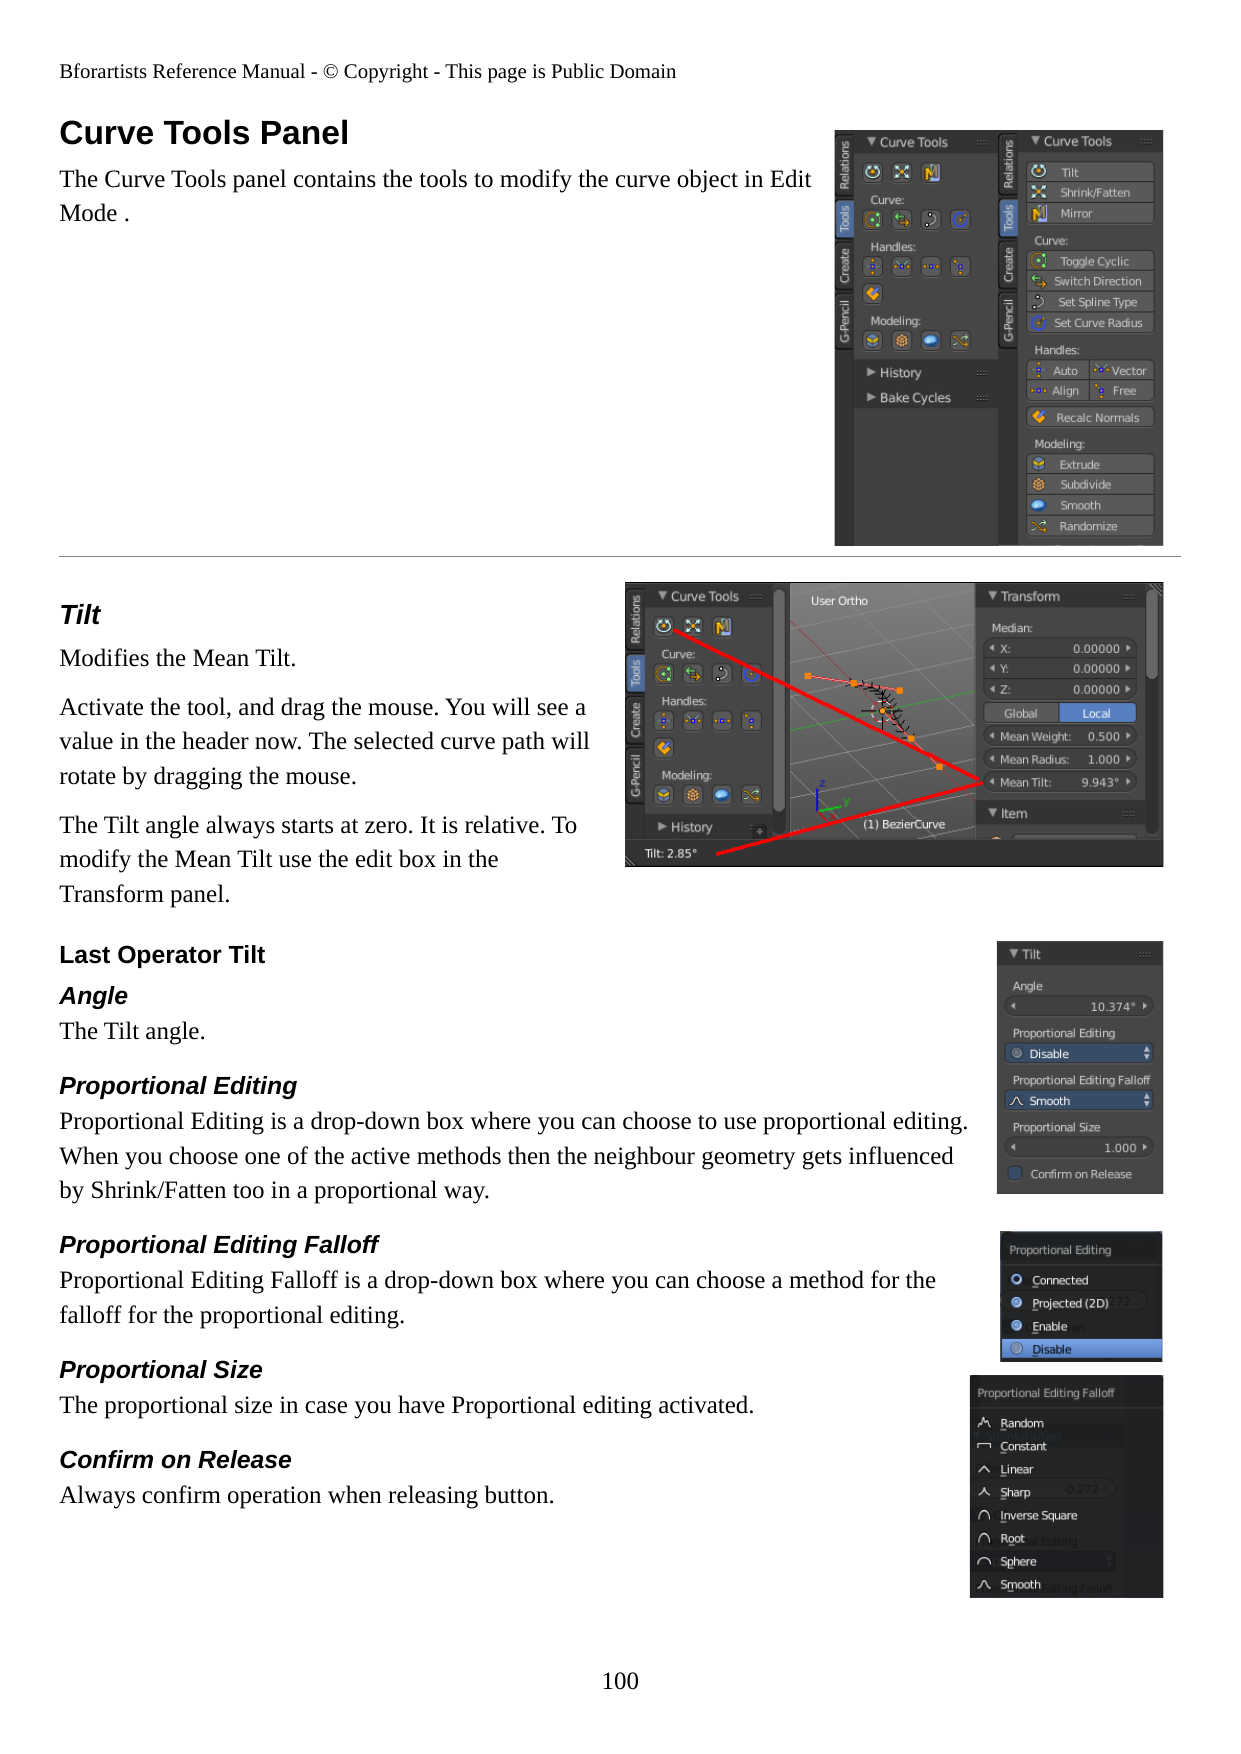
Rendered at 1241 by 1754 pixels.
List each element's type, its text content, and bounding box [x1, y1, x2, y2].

subtitle [1164, 1445, 1181, 1474]
text The proportional size in case you have Proportional editing activated. [59, 1390, 969, 1419]
subtitle Proportional Editing [59, 1071, 996, 1100]
subtitle Curve Tools Panel [59, 113, 1181, 151]
subtitle [1164, 1071, 1181, 1100]
subtitle Angle [59, 981, 996, 1010]
picture [969, 1375, 1164, 1598]
subtitle Last Operator Tilt [59, 940, 1181, 969]
text Activate the tool, and drag the mouse. You will see a value in the header now. The selected curve path will rotate by dragging the mouse. [59, 692, 625, 789]
picture [834, 130, 1164, 546]
picture [1000, 1231, 1163, 1362]
text [1164, 643, 1181, 671]
subtitle Proportional Editing Falloff [59, 1231, 1000, 1259]
text The Tilt angle. [59, 1016, 996, 1045]
picture [625, 582, 1164, 867]
text Always confirm operation when releasing button. [59, 1480, 969, 1509]
subtitle [1164, 598, 1181, 630]
text [1164, 1016, 1181, 1045]
subtitle Tilt [59, 598, 625, 630]
subtitle Confirm on Release [59, 1445, 969, 1474]
text The Curve Tools panel contains the tools to modify the curve object in Edit Mode . [59, 164, 834, 227]
subtitle Proportional Size [59, 1355, 1181, 1384]
text Proportional Editing is a drop-down box where you can choose to use proportional editing. When you choose one of the active methods then the neighbour geometry gets influenced by Shrink/Fatten too in a proportional way. [59, 1106, 1181, 1204]
text Proportional Editing Falloff is a drop-down box where you can choose a method for the falloff for the proportional editing. [59, 1265, 1000, 1328]
subtitle [1164, 981, 1181, 1010]
text The Tilt angle always starts at zero. It is relative. To modify the Mean Tilt use the edit box in the Transform panel. [59, 810, 1181, 907]
text Modifies the Mean Tilt. [59, 643, 625, 671]
picture [996, 941, 1164, 1194]
